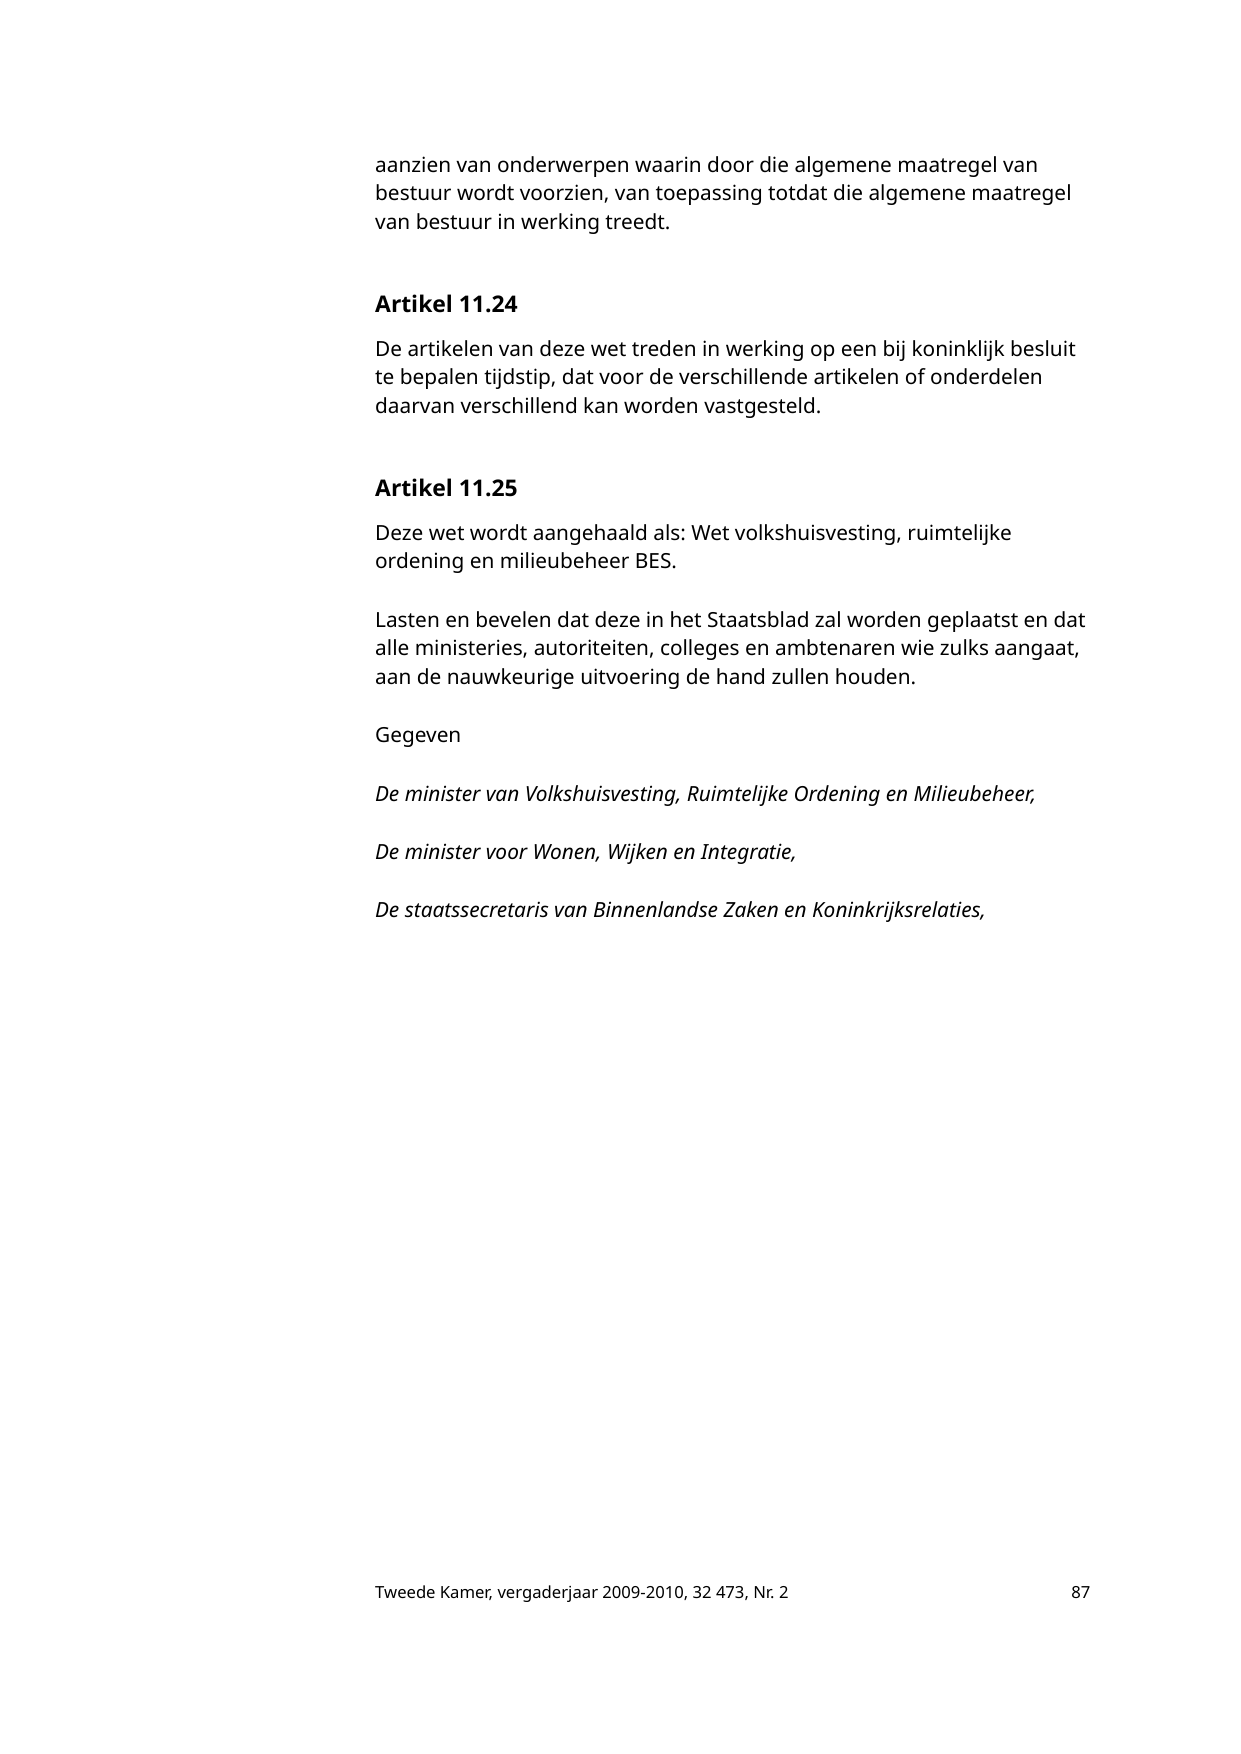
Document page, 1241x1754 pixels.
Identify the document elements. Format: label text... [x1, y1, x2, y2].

text aanzien van onderwerpen waarin door die algemene maatregel van bestuur wordt voorzien, van toepassing totdat die algemene maatregel van bestuur in werking treedt. [375, 150, 1090, 235]
text Deze wet wordt aangehaald als: Wet volkshuisvesting, ruimtelijke ordening en milieubeheer BES. [375, 518, 1090, 575]
subtitle Artikel 11.25 [375, 472, 1090, 503]
text De staatssecretaris van Binnenlandse Zaken en Koninkrijksrelaties, [375, 896, 1090, 924]
text Lasten en bevelen dat deze in het Staatsblad zal worden geplaatst en dat alle ministeries, autoriteiten, colleges en ambtenaren wie zulks aangaat, aan de nauwkeurige uitvoering de hand zullen houden. [375, 605, 1090, 690]
text De minister voor Wonen, Wijken en Integratie, [375, 837, 1090, 866]
subtitle Artikel 11.24 [375, 288, 1090, 319]
text De artikelen van deze wet treden in werking op een bij koninklijk besluit te bepalen tijdstip, dat voor de verschillende artikelen of onderdelen daarvan verschillend kan worden vastgesteld. [375, 334, 1090, 419]
text Gegeven [375, 720, 1090, 749]
text De minister van Volkshuisvesting, Ruimtelijke Ordening en Milieubeheer, [375, 779, 1090, 807]
